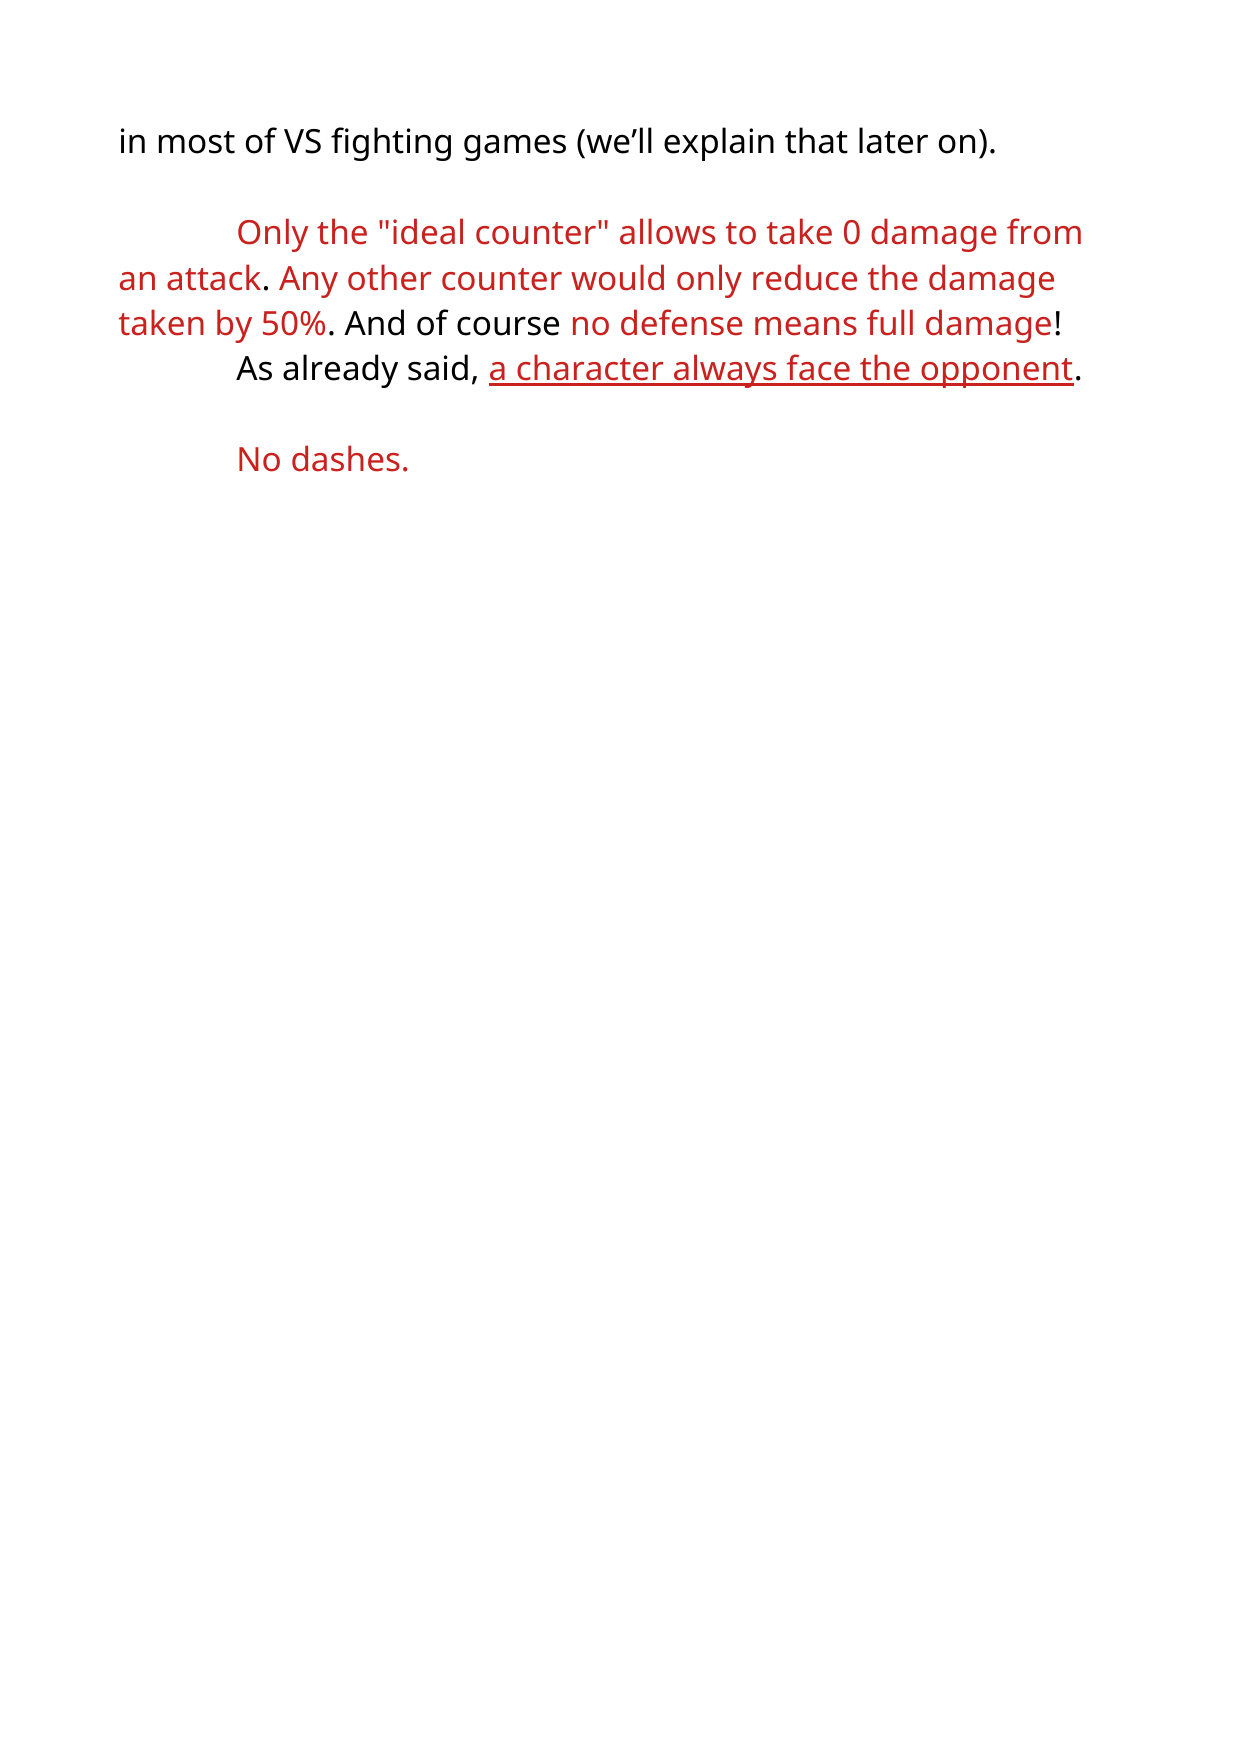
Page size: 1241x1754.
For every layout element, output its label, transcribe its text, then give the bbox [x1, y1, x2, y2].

text As already said, a character always face the opponent. [118, 345, 1122, 391]
text in most of VS fighting games (we’ll explain that later on). [118, 118, 1122, 163]
text No dashes. [118, 436, 1122, 481]
text Only the "ideal counter" allows to take 0 damage from an attack. Any other counter would only reduce the damage taken by 50%. And of course no defense means full damage! [118, 209, 1122, 345]
